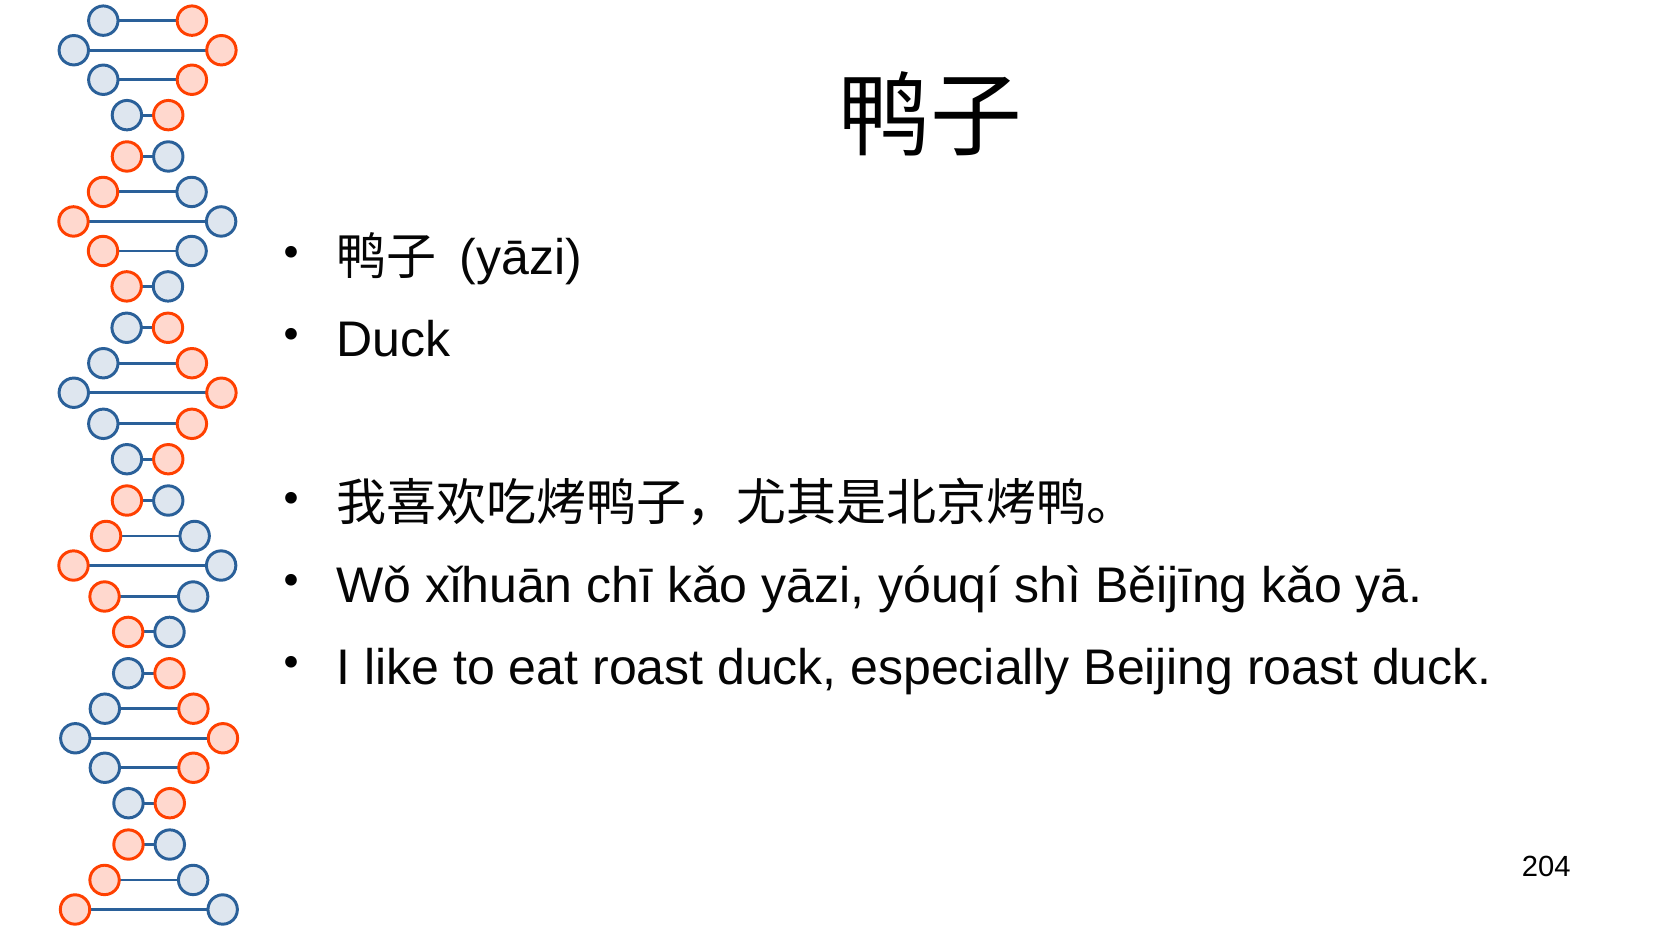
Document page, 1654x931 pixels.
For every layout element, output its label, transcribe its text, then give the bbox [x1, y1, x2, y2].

list 鸭子 (yāzi) Duck 我喜欢吃烤鸭子，尤其是北京烤鸭。 Wǒ xǐhuān chī kǎo yāzi, yóuqí shì Běijīng kǎo yā. I like to eat roast duck, especially Beijing roast duck. [265, 224, 1595, 764]
title 鸭子 [265, 35, 1595, 189]
